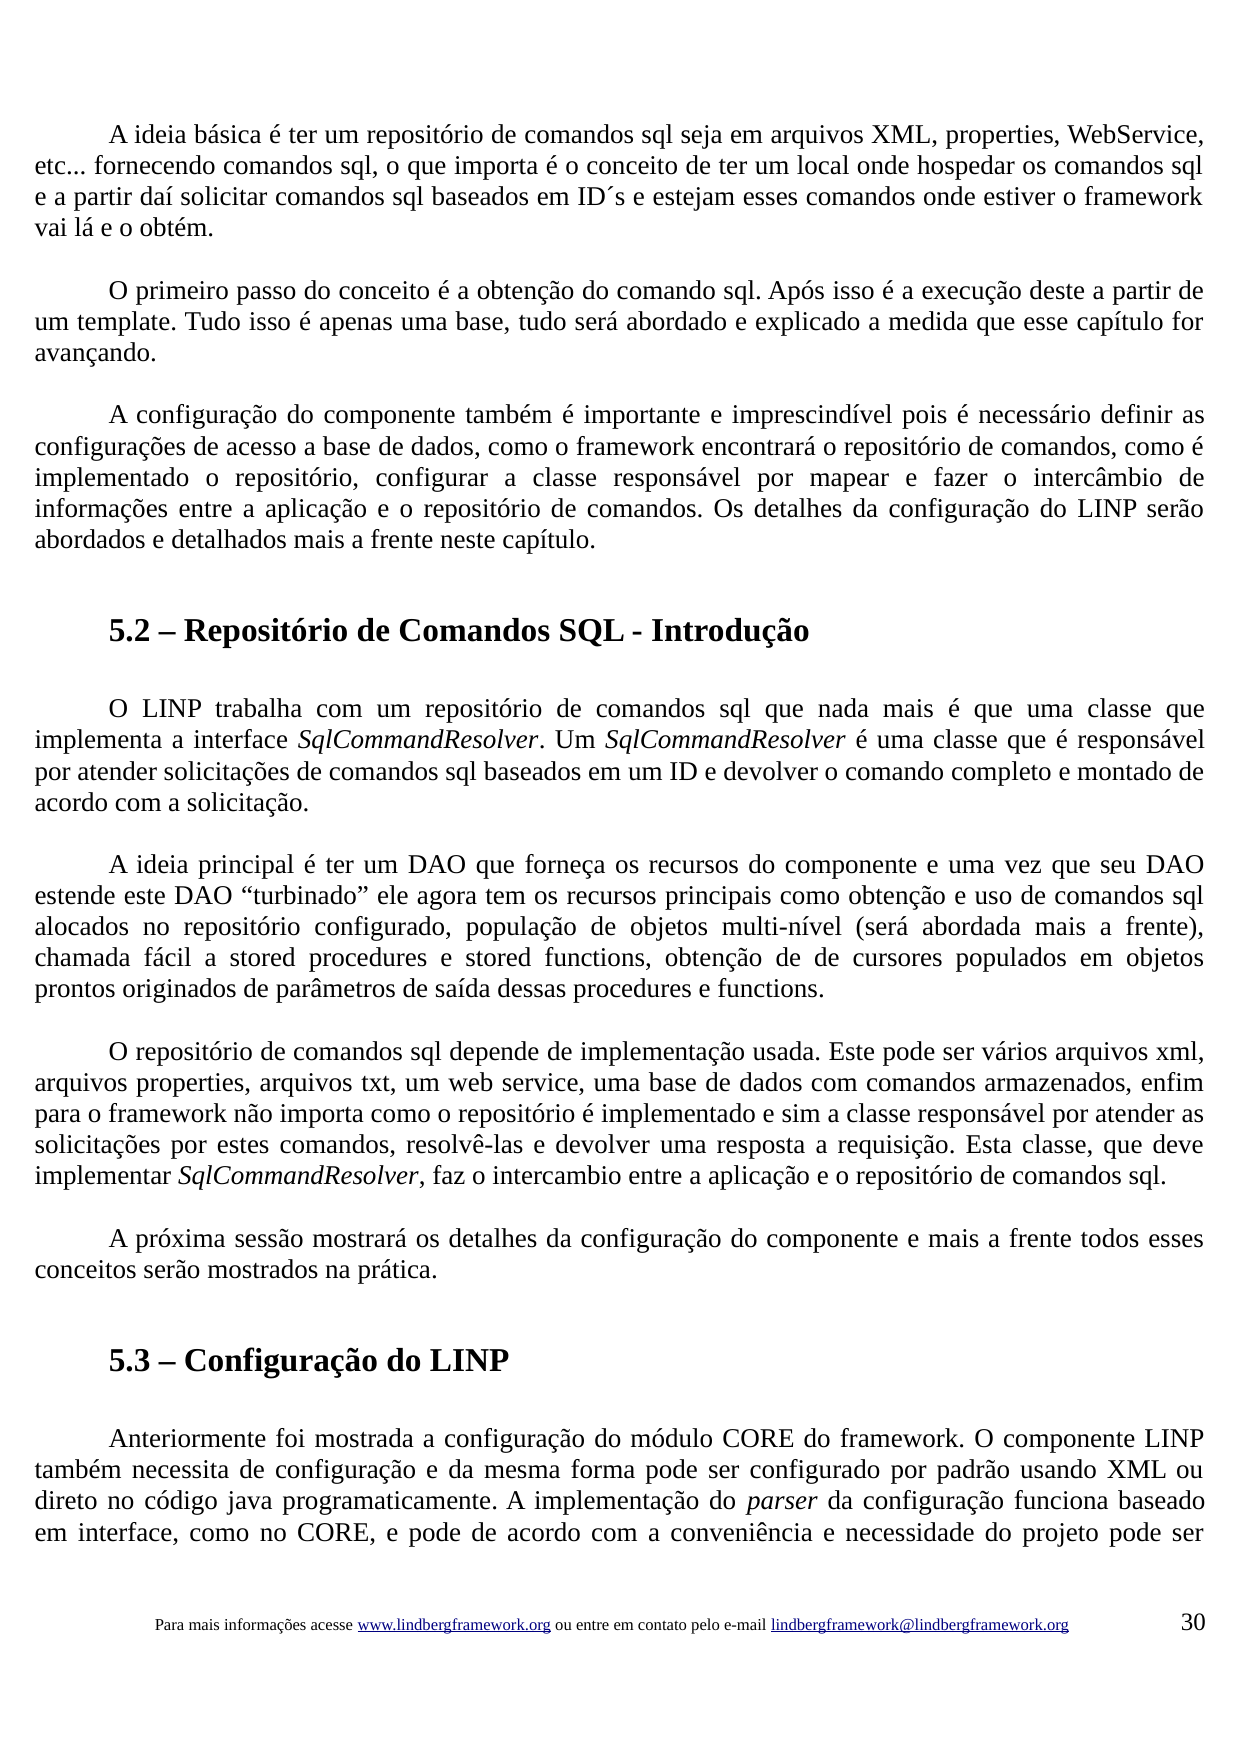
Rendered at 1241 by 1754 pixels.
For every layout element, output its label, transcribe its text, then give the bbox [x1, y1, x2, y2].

text A ideia básica é ter um repositório de comandos sql seja em arquivos XML, properties, WebService, etc... fornecendo comandos sql, o que importa é o conceito de ter um local onde hospedar os comandos sql e a partir daí solicitar comandos sql baseados em ID´s e estejam esses comandos onde estiver o framework vai lá e o obtém. [34, 118, 1206, 243]
subtitle 5.3 – Configuração do LINP [94, 1340, 1206, 1378]
text Anteriormente foi mostrada a configuração do módulo CORE do framework. O componente LINP também necessita de configuração e da mesma forma pode ser configurado por padrão usando XML ou direto no código java programaticamente. A implementação do parser da configuração funciona baseado em interface, como no CORE, e pode de acordo com a conveniência e necessidade do projeto pode ser [34, 1422, 1206, 1547]
text A próxima sessão mostrará os detalhes da configuração do componente e mais a frente todos esses conceitos serão mostrados na prática. [34, 1222, 1206, 1284]
subtitle 5.2 – Repositório de Comandos SQL - Introdução [94, 610, 1206, 649]
text A configuração do componente também é importante e imprescindível pois é necessário definir as configurações de acesso a base de dados, como o framework encontrará o repositório de comandos, como é implementado o repositório, configurar a classe responsável por mapear e fazer o intercâmbio de informações entre a aplicação e o repositório de comandos. Os detalhes da configuração do LINP serão abordados e detalhados mais a frente neste capítulo. [34, 398, 1206, 554]
text A ideia principal é ter um DAO que forneça os recursos do componente e uma vez que seu DAO estende este DAO “turbinado” ele agora tem os recursos principais como obtenção e uso de comandos sql alocados no repositório configurado, população de objetos multi-nível (será abordada mais a frente), chamada fácil a stored procedures e stored functions, obtenção de de cursores populados em objetos prontos originados de parâmetros de saída dessas procedures e functions. [34, 848, 1206, 1004]
text O LINP trabalha com um repositório de comandos sql que nada mais é que uma classe que implementa a interface SqlCommandResolver. Um SqlCommandResolver é uma classe que é responsável por atender solicitações de comandos sql baseados em um ID e devolver o comando completo e montado de acordo com a solicitação. [34, 692, 1206, 817]
text O repositório de comandos sql depende de implementação usada. Este pode ser vários arquivos xml, arquivos properties, arquivos txt, um web service, uma base de dados com comandos armazenados, enfim para o framework não importa como o repositório é implementado e sim a classe responsável por atender as solicitações por estes comandos, resolvê-las e devolver uma resposta a requisição. Esta classe, que deve implementar SqlCommandResolver, faz o intercambio entre a aplicação e o repositório de comandos sql. [34, 1035, 1206, 1191]
text O primeiro passo do conceito é a obtenção do comando sql. Após isso é a execução deste a partir de um template. Tudo isso é apenas uma base, tudo será abordado e explicado a medida que esse capítulo for avançando. [34, 274, 1206, 367]
